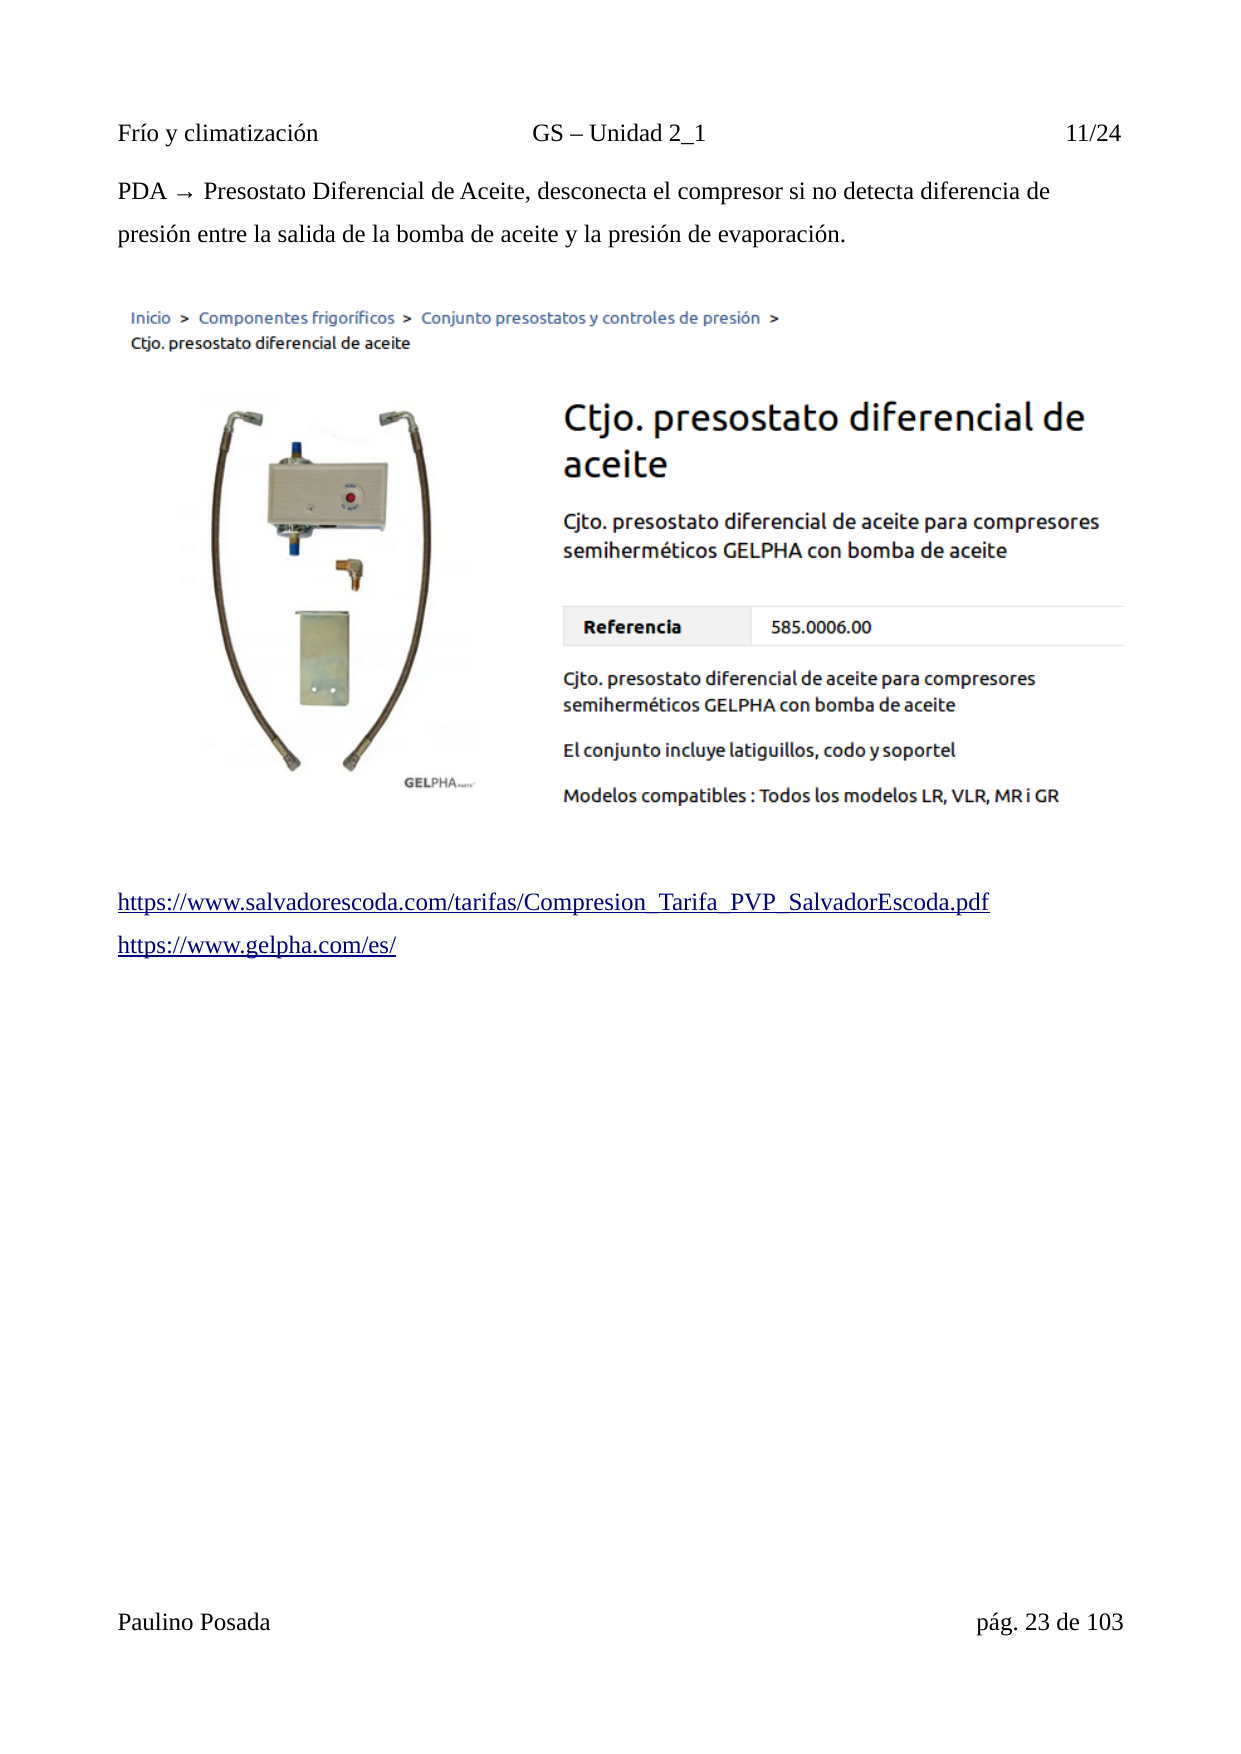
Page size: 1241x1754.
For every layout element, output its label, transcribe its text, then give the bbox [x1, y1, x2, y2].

picture [117, 305, 1124, 830]
text https://www.gelpha.com/es/ [117, 930, 1123, 959]
text https://www.salvadorescoda.com/tarifas/Compresion_Tarifa_PVP_SalvadorEscoda.pdf [117, 887, 1123, 916]
text PDA → Presostato Diferencial de Aceite, desconecta el compresor si no detecta diferencia de presión entre la salida de la bomba de aceite y la presión de evaporación. [117, 176, 1123, 248]
